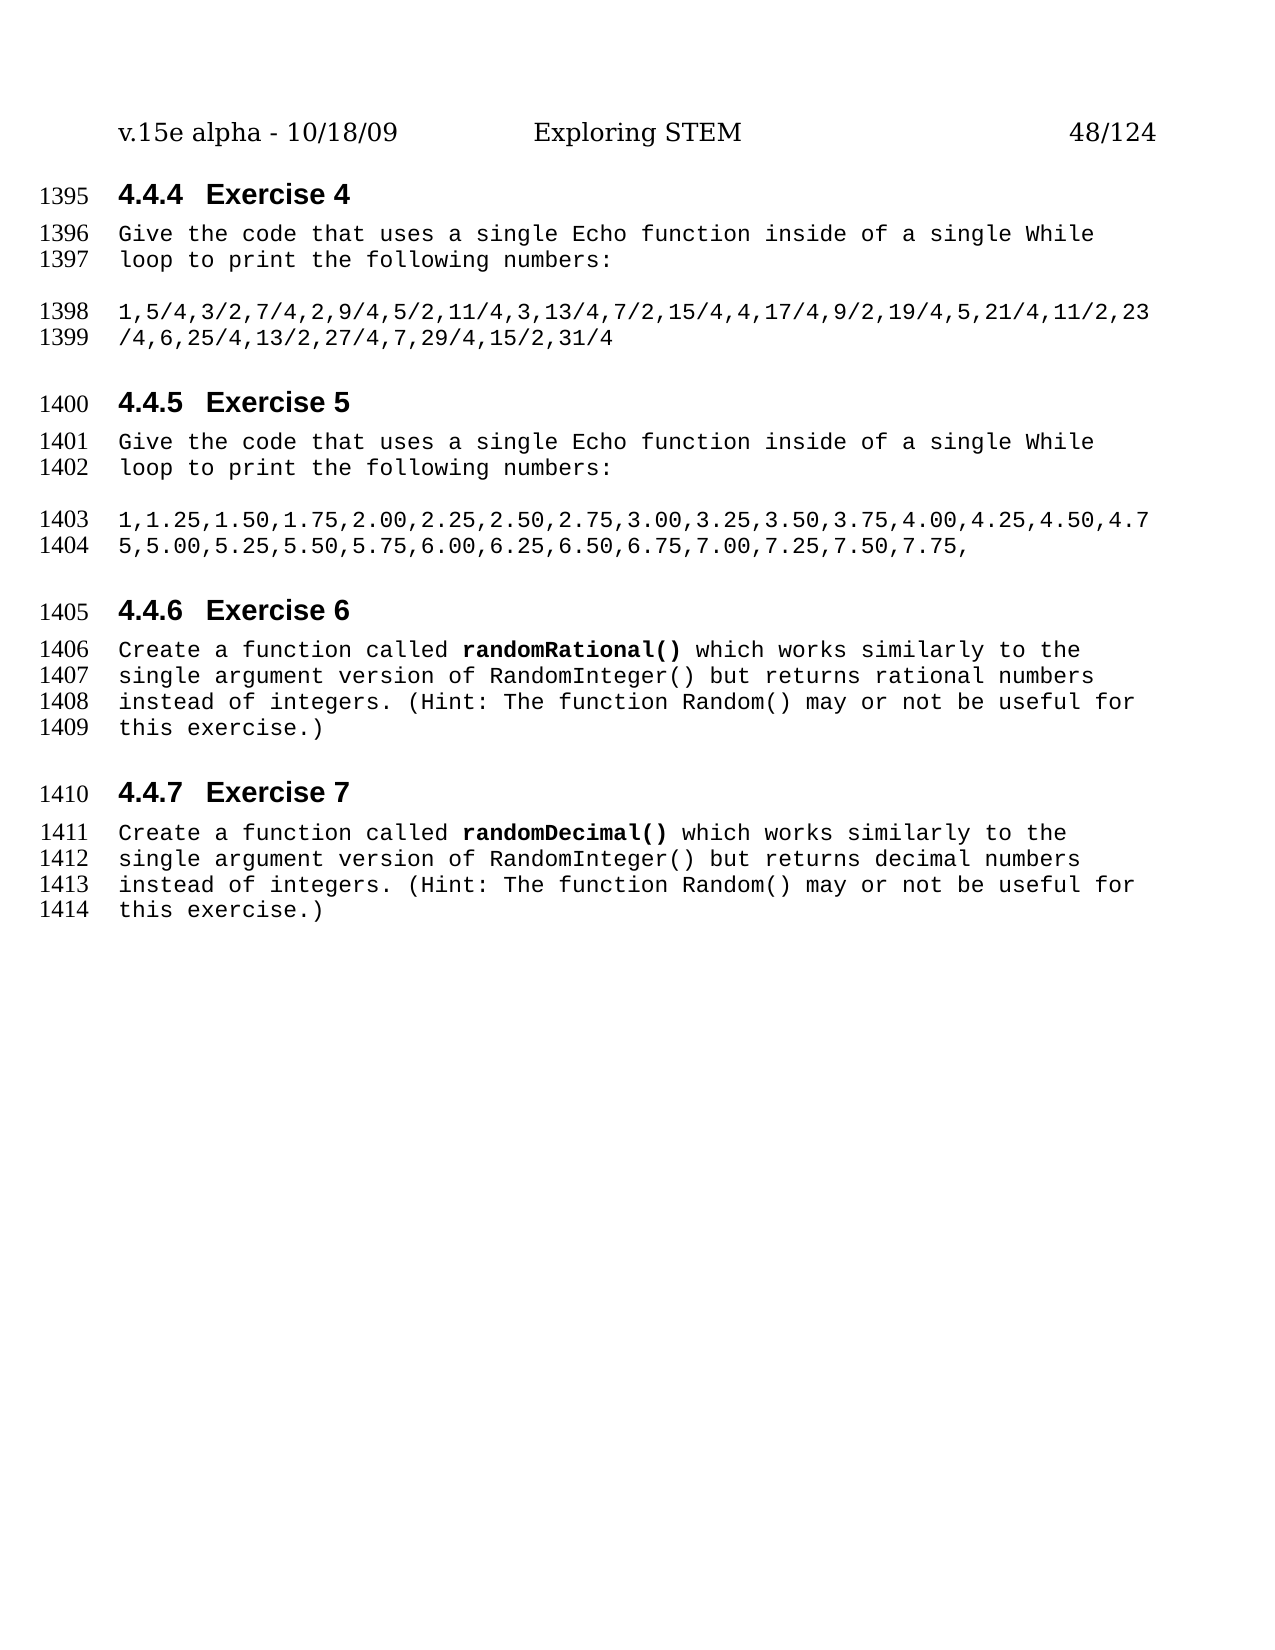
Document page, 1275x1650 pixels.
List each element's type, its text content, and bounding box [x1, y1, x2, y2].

subtitle Exercise 7 [118, 776, 1157, 809]
subtitle Exercise 4 [118, 177, 1157, 210]
subtitle Exercise 5 [118, 385, 1157, 418]
text Give the code that uses a single Echo function inside of a single While loop to print the following numbers: [118, 222, 1157, 274]
text Create a function called randomRational() which works similarly to the single argument version of RandomInteger() but returns rational numbers instead of integers. (Hint: The function Random() may or not be useful for this exercise.) [118, 639, 1157, 742]
text Give the code that uses a single Echo function inside of a single While loop to print the following numbers: [118, 431, 1157, 482]
text 1,5/4,3/2,7/4,2,9/4,5/2,11/4,3,13/4,7/2,15/4,4,17/4,9/2,19/4,5,21/4,11/2,23/4,6,25/4,13/2,27/4,7,29/4,15/2,31/4 [118, 300, 1157, 352]
text Create a function called randomDecimal() which works similarly to the single argument version of RandomInteger() but returns decimal numbers instead of integers. (Hint: The function Random() may or not be useful for this exercise.) [118, 821, 1157, 925]
text 1,1.25,1.50,1.75,2.00,2.25,2.50,2.75,3.00,3.25,3.50,3.75,4.00,4.25,4.50,4.75,5.00,5.25,5.50,5.75,6.00,6.25,6.50,6.75,7.00,7.25,7.50,7.75, [118, 508, 1157, 560]
subtitle Exercise 6 [118, 593, 1157, 627]
